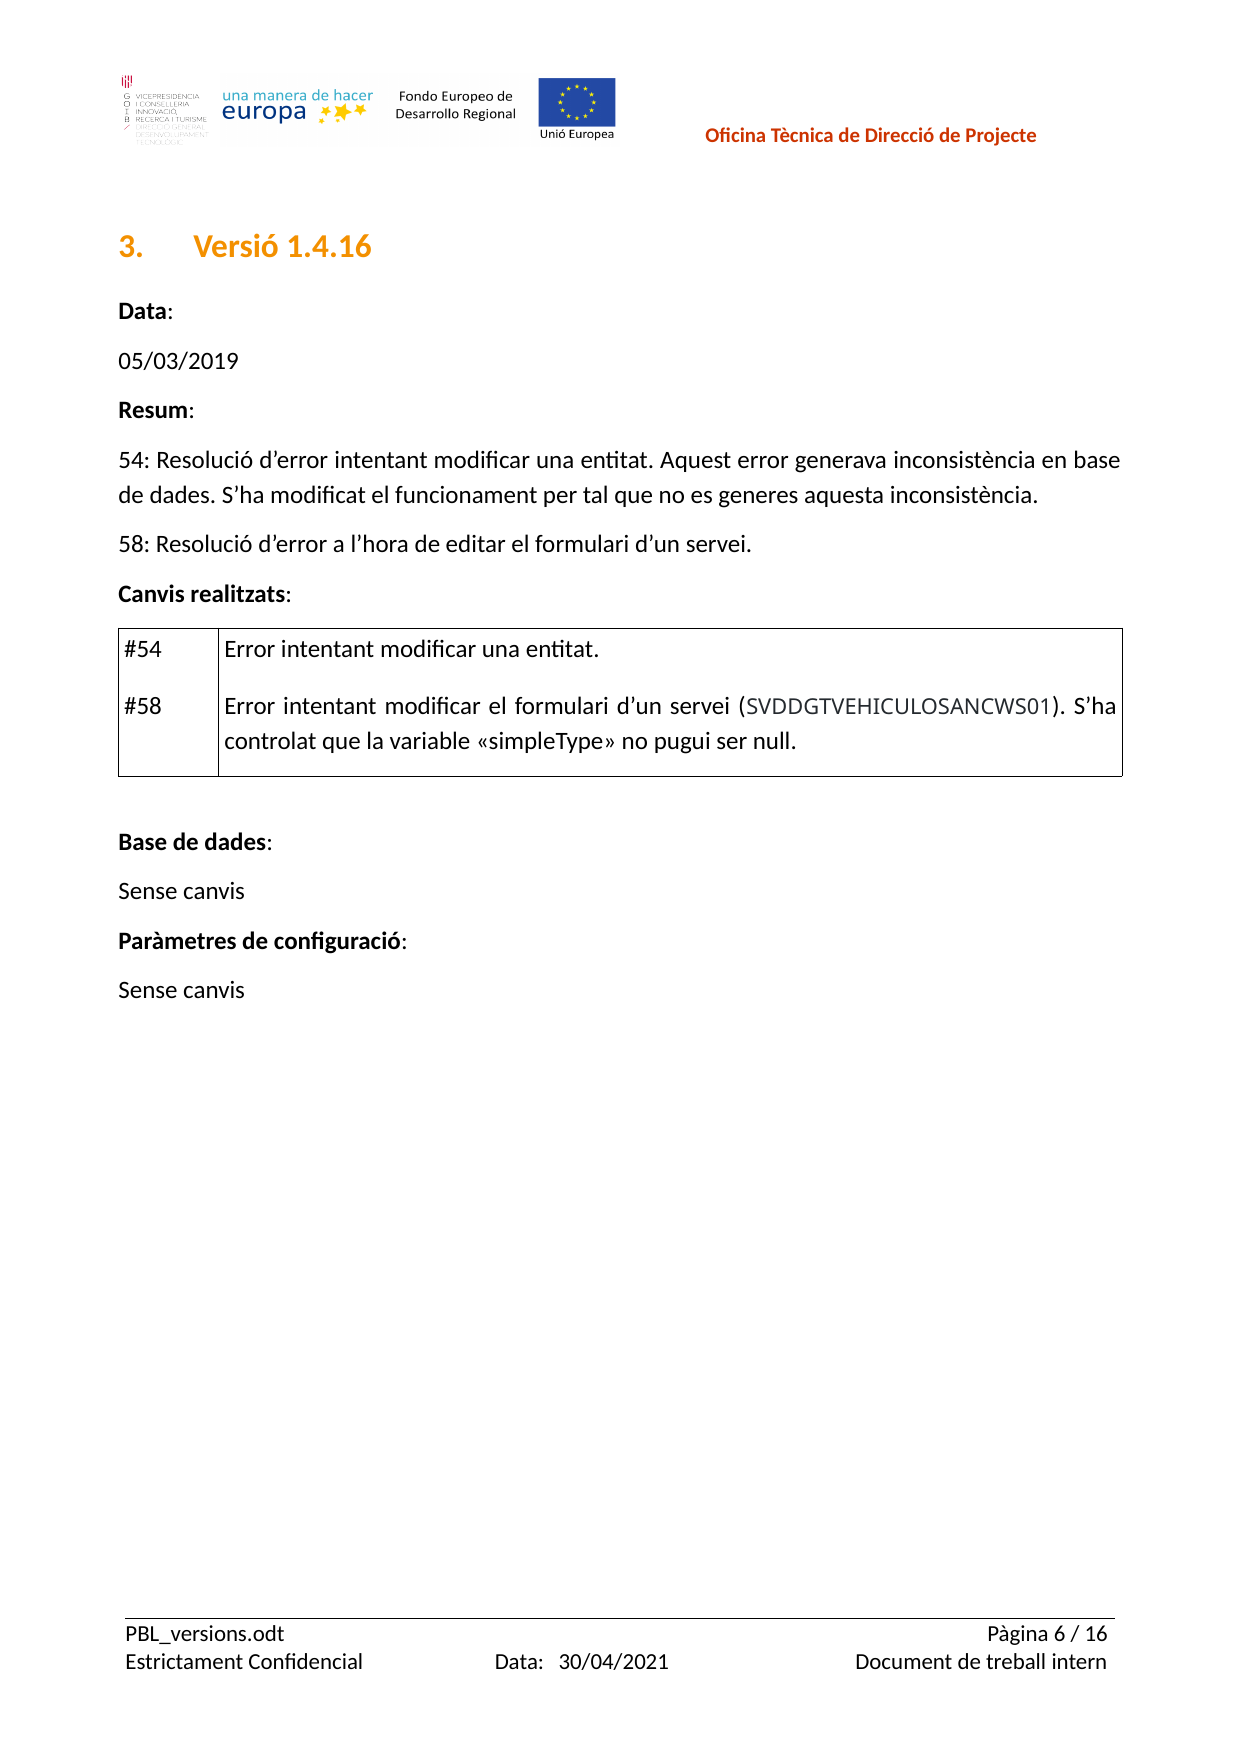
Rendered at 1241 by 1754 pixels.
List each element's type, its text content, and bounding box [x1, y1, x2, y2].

picture [219, 73, 621, 147]
text Base de dades: [118, 826, 1122, 856]
text Canvis realitzats: [118, 578, 1122, 609]
table_cell #58 [119, 684, 218, 776]
text 54: Resolució d’error intentant modificar una entitat. Aquest error generava inconsistència en base de dades. S’ha modificat el funcionament per tal que no es generes aquesta inconsistència. [118, 444, 1122, 509]
text Sense canvis [118, 875, 1122, 906]
text Resum: [118, 394, 1122, 425]
table_header #54 [119, 629, 218, 684]
text Sense canvis [118, 974, 1122, 1005]
table_cell Error intentant modificar el formulari d’un servei (SVDDGTVEHICULOSANCWS01). S’ha controlat que la variable «simpleType» no pugui ser null. [219, 684, 1122, 776]
text 05/03/2019 [118, 345, 1122, 375]
text Paràmetres de configuració: [118, 925, 1122, 955]
text 58: Resolució d’error a l’hora de editar el formulari d’un servei. [118, 528, 1122, 559]
table_header Error intentant modificar una entitat. [219, 629, 1122, 684]
picture [118, 73, 213, 147]
subtitle Versió 1.4.16 [118, 225, 1122, 266]
text Data: [118, 295, 1122, 326]
